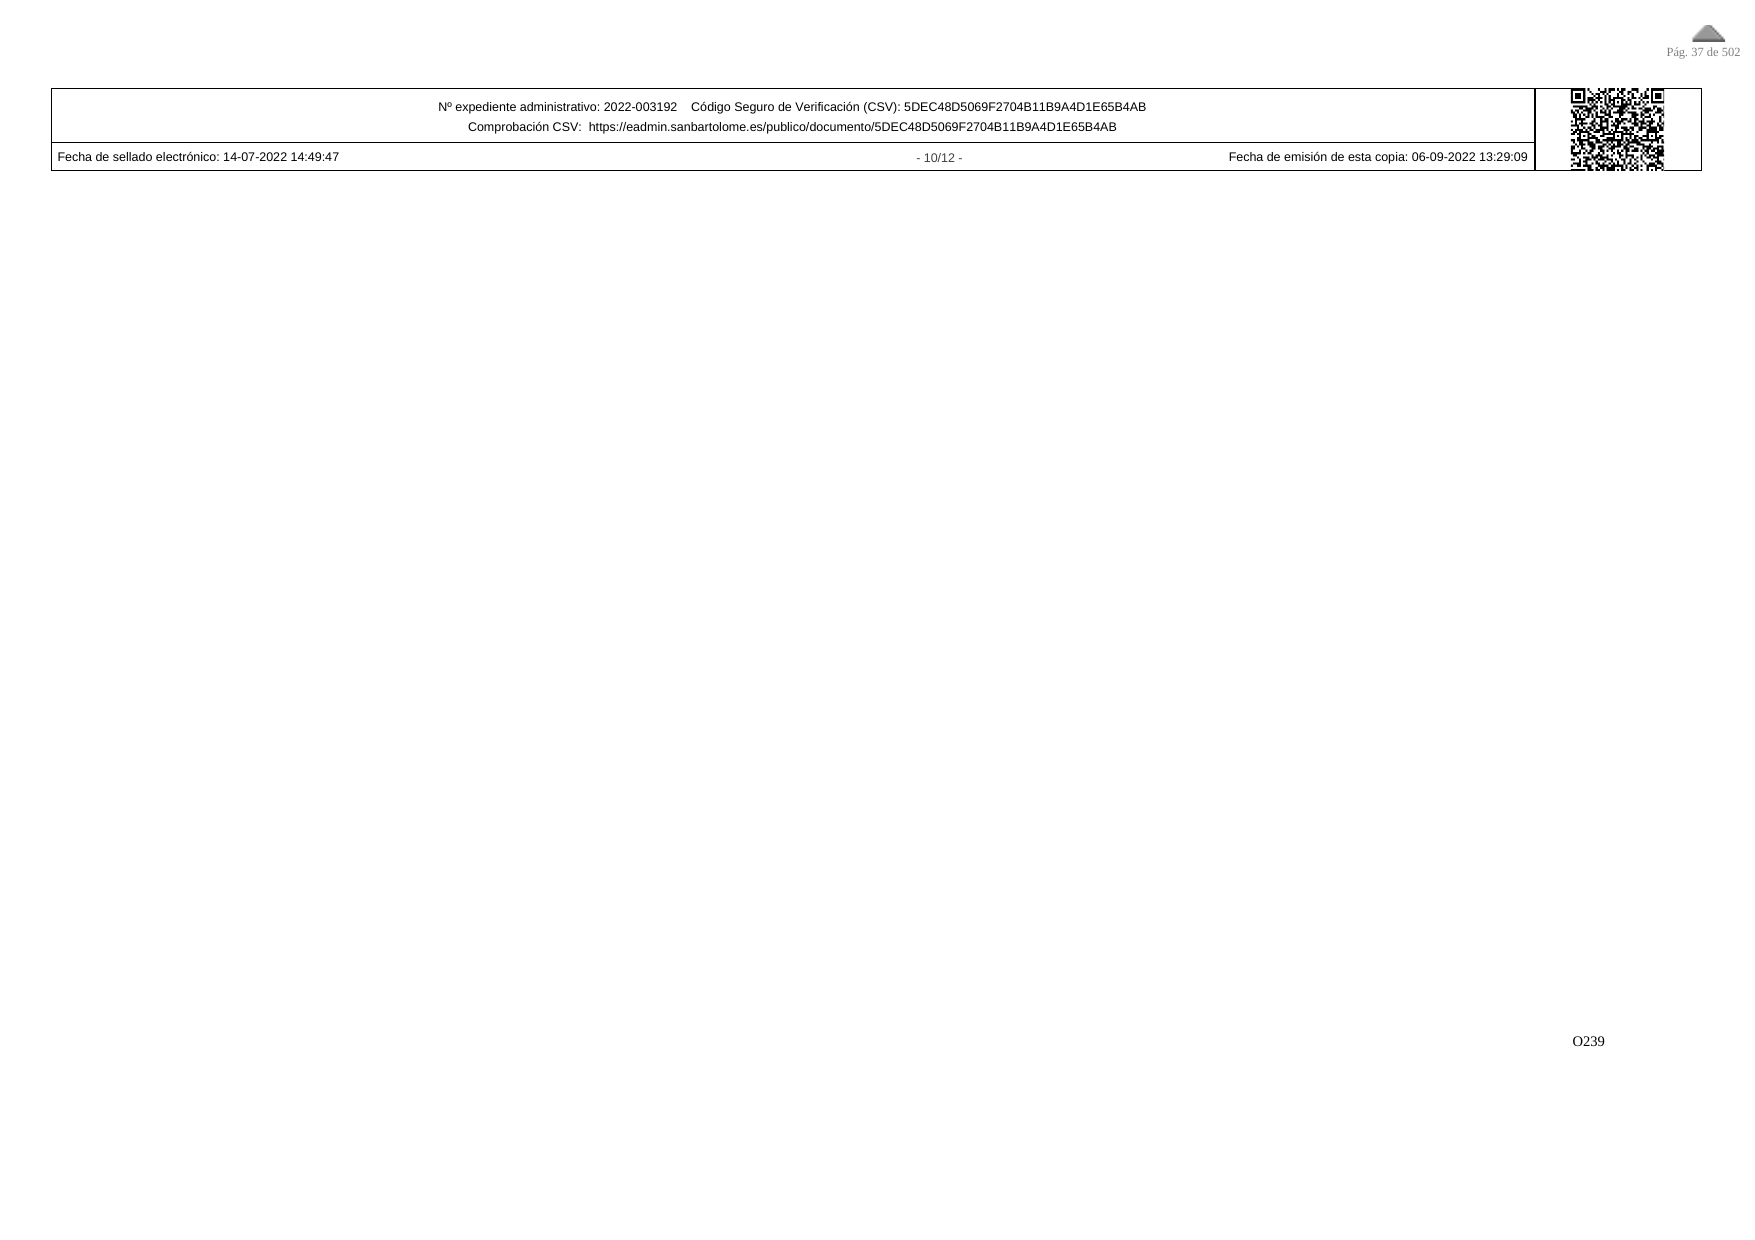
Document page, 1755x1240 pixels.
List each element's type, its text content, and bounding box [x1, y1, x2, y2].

picture [1691, 25, 1726, 42]
table_cell Nº expediente administrativo: 2022-003192 Código Seguro de Verificación (CSV): 5DEC48D5069F2704B11B9A4D1E65B4AB Comprobación CSV: https://eadmin.sanbartolome.es/publico/documento/5DEC48D5069F2704B11B9A4D1E65B4AB [52, 89, 1534, 142]
table_cell Fecha de sellado electrónico: 14-07-2022 14:49:47 - 10/12 - Fecha de emisión de esta copia: 06-09-2022 13:29:09 [52, 143, 1534, 170]
table_header [1665, 89, 1701, 170]
picture [1570, 88, 1665, 171]
table_header [1536, 89, 1570, 170]
